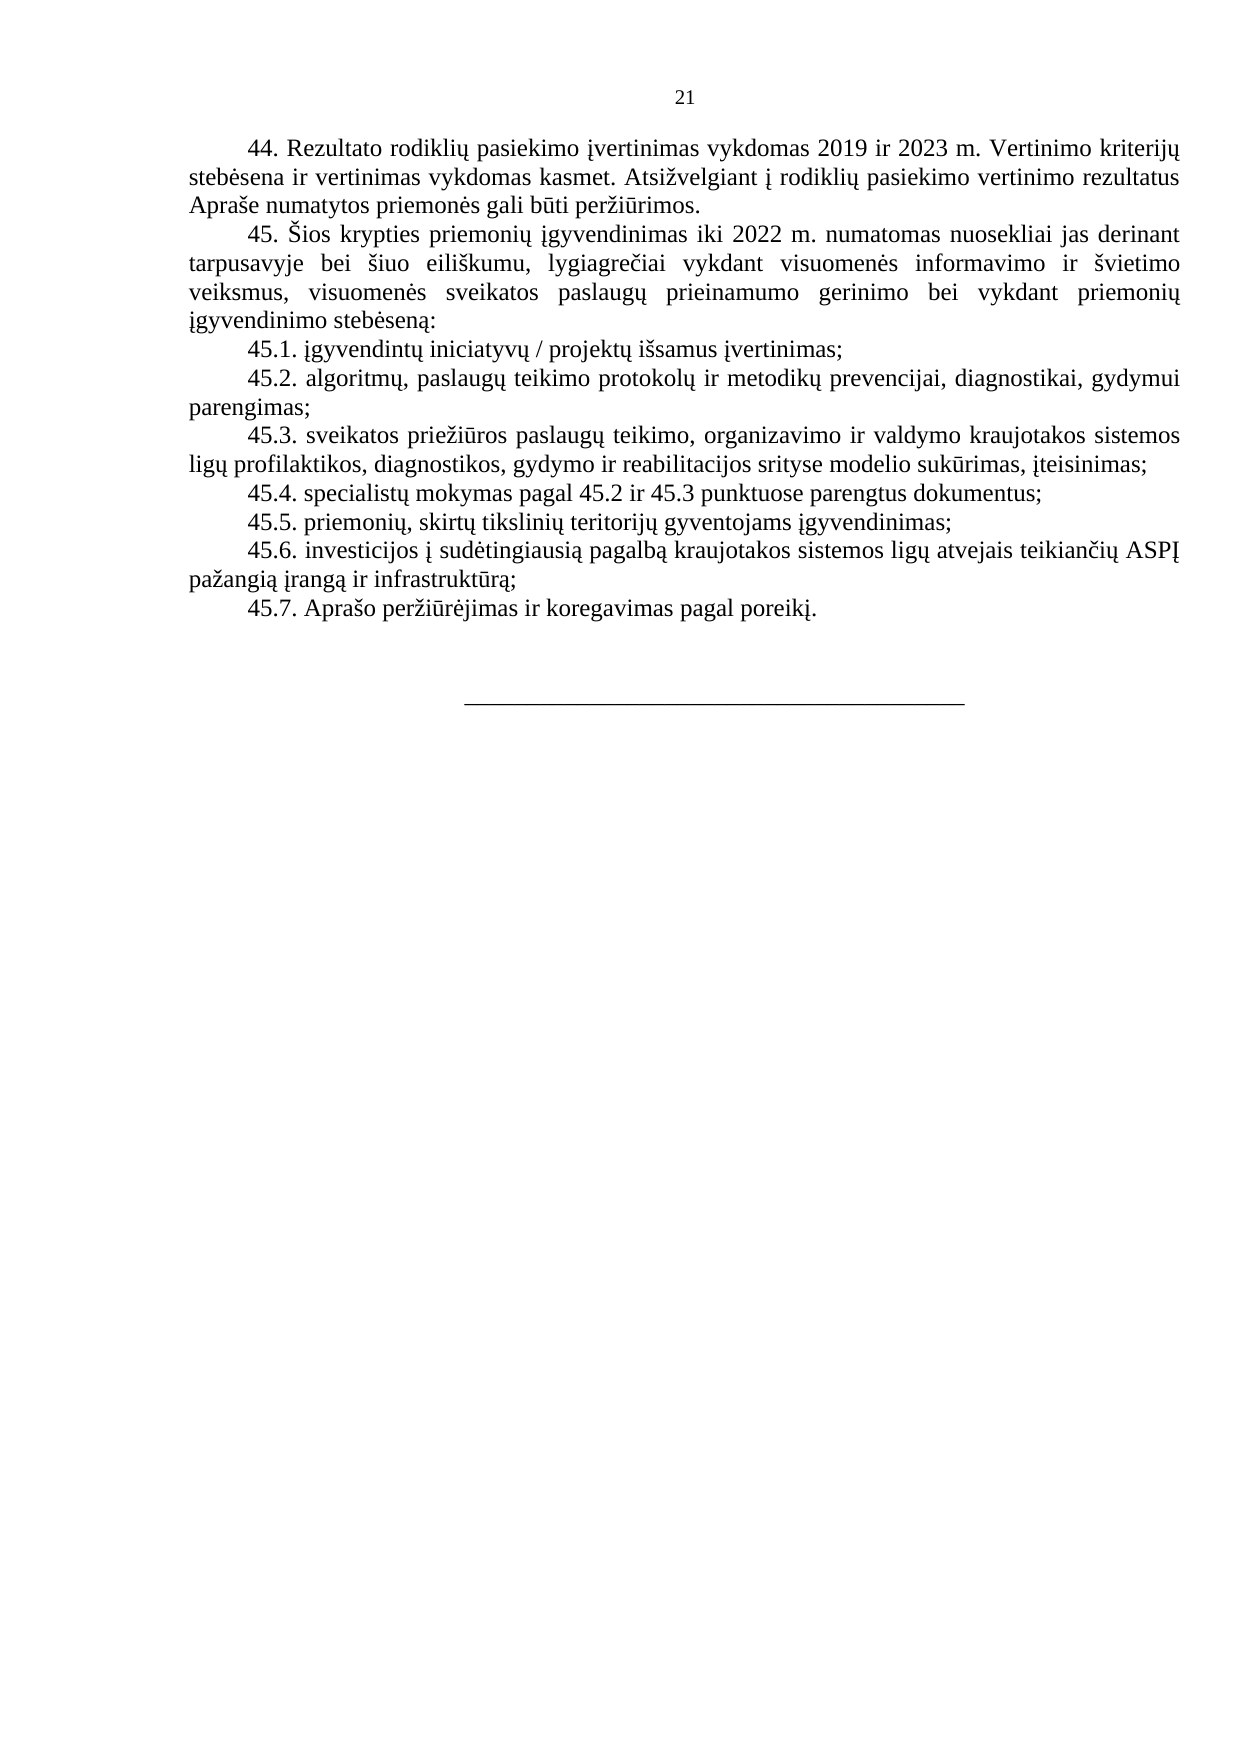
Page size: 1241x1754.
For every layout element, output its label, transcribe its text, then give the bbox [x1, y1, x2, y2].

text 45.3. sveikatos priežiūros paslaugų teikimo, organizavimo ir valdymo kraujotakos sistemos ligų profilaktikos, diagnostikos, gydymo ir reabilitacijos srityse modelio sukūrimas, įteisinimas; [188, 421, 1181, 478]
text 45.4. specialistų mokymas pagal 45.2 ir 45.3 punktuose parengtus dokumentus; [188, 478, 1181, 507]
text ________________________________________ [188, 679, 1181, 708]
text 45.6. investicijos į sudėtingiausią pagalbą kraujotakos sistemos ligų atvejais teikiančių ASPĮ pažangią įrangą ir infrastruktūrą; [188, 536, 1181, 593]
text 45.7. Aprašo peržiūrėjimas ir koregavimas pagal poreikį. [188, 593, 1181, 622]
text 44. Rezultato rodiklių pasiekimo įvertinimas vykdomas 2019 ir 2023 m. Vertinimo kriterijų stebėsena ir vertinimas vykdomas kasmet. Atsižvelgiant į rodiklių pasiekimo vertinimo rezultatus Apraše numatytos priemonės gali būti peržiūrimos. [188, 133, 1181, 219]
text 45.1. įgyvendintų iniciatyvų / projektų išsamus įvertinimas; [188, 334, 1181, 363]
text 45. Šios krypties priemonių įgyvendinimas iki 2022 m. numatomas nuosekliai jas derinant tarpusavyje bei šiuo eiliškumu, lygiagrečiai vykdant visuomenės informavimo ir švietimo veiksmus, visuomenės sveikatos paslaugų prieinamumo gerinimo bei vykdant priemonių įgyvendinimo stebėseną: [188, 219, 1181, 334]
text 45.5. priemonių, skirtų tikslinių teritorijų gyventojams įgyvendinimas; [188, 507, 1181, 536]
text 45.2. algoritmų, paslaugų teikimo protokolų ir metodikų prevencijai, diagnostikai, gydymui parengimas; [188, 363, 1181, 421]
